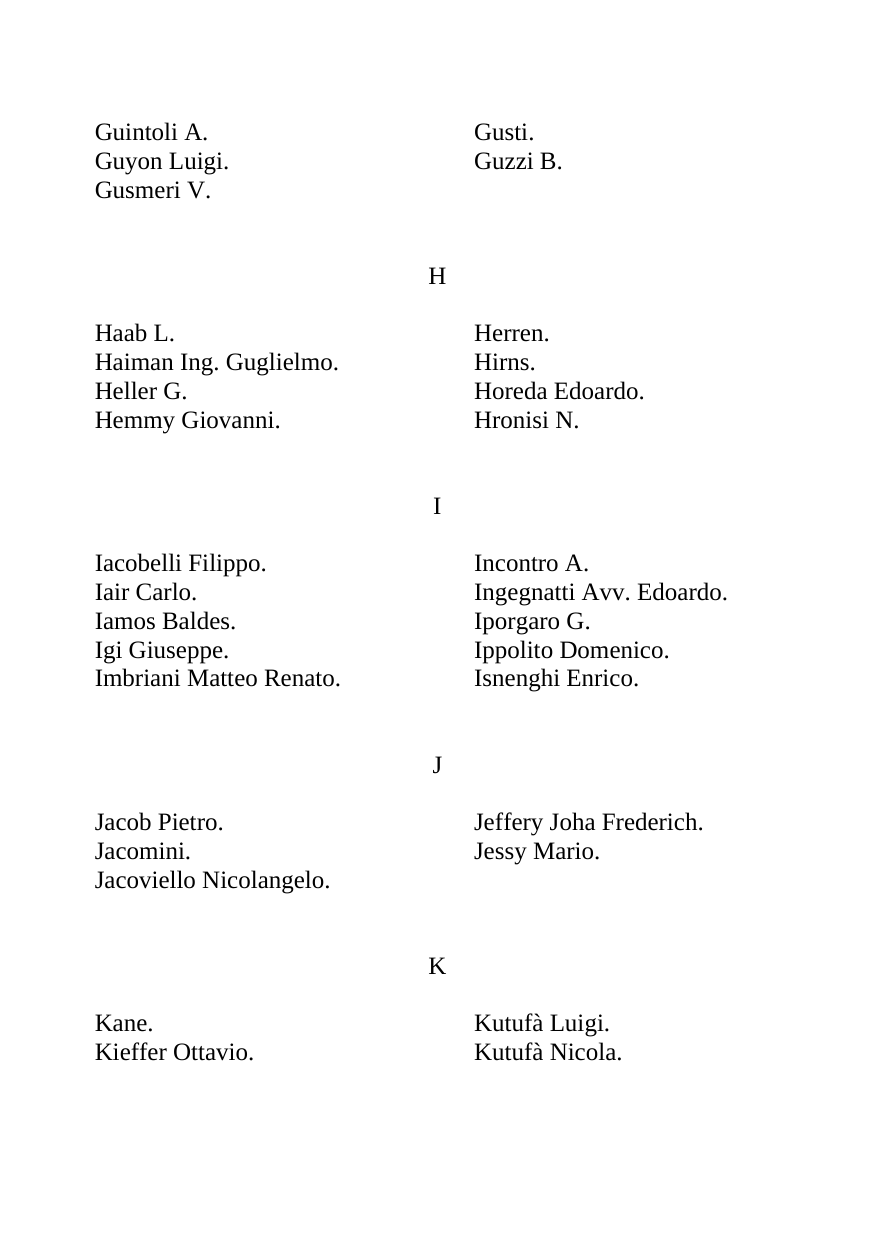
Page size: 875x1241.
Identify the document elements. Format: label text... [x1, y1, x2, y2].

text Hirns. [474, 347, 779, 376]
text Heller G. [94, 376, 400, 405]
text Ippolito Domenico. [474, 635, 779, 663]
text Iamos Baldes. [94, 606, 400, 635]
text Iacobelli Filippo. [94, 548, 400, 577]
text Horeda Edoardo. [474, 376, 779, 405]
text Haab L. [94, 318, 400, 347]
text Gusmeri V. [94, 175, 400, 203]
text Kutufà Nicola. [474, 1037, 779, 1066]
text Jacomini. [94, 836, 400, 865]
text Kutufà Luigi. [474, 1008, 779, 1037]
text Jessy Mario. [474, 836, 779, 865]
text Guintoli A. [94, 117, 400, 146]
text Igi Giuseppe. [94, 635, 400, 663]
text Ingegnatti Avv. Edoardo. [474, 577, 779, 606]
text Jacob Pietro. [94, 807, 400, 836]
text Isnenghi Enrico. [474, 663, 779, 692]
text Gusti. [474, 117, 779, 146]
text Herren. [474, 318, 779, 347]
text I [94, 491, 779, 520]
text Hemmy Giovanni. [94, 405, 400, 433]
text Iporgaro G. [474, 606, 779, 635]
text K [94, 951, 779, 980]
text Hronisi N. [474, 405, 779, 433]
text Haiman Ing. Guglielmo. [94, 347, 400, 376]
text Guyon Luigi. [94, 146, 400, 175]
text Jeffery Joha Frederich. [474, 807, 779, 836]
text Iair Carlo. [94, 577, 400, 606]
text Jacoviello Nicolangelo. [94, 865, 400, 893]
text J [94, 750, 779, 778]
text Incontro A. [474, 548, 779, 577]
text Kieffer Ottavio. [94, 1037, 400, 1066]
text Kane. [94, 1008, 400, 1037]
text Guzzi B. [474, 146, 779, 175]
text Imbriani Matteo Renato. [94, 663, 400, 692]
text H [94, 261, 779, 290]
